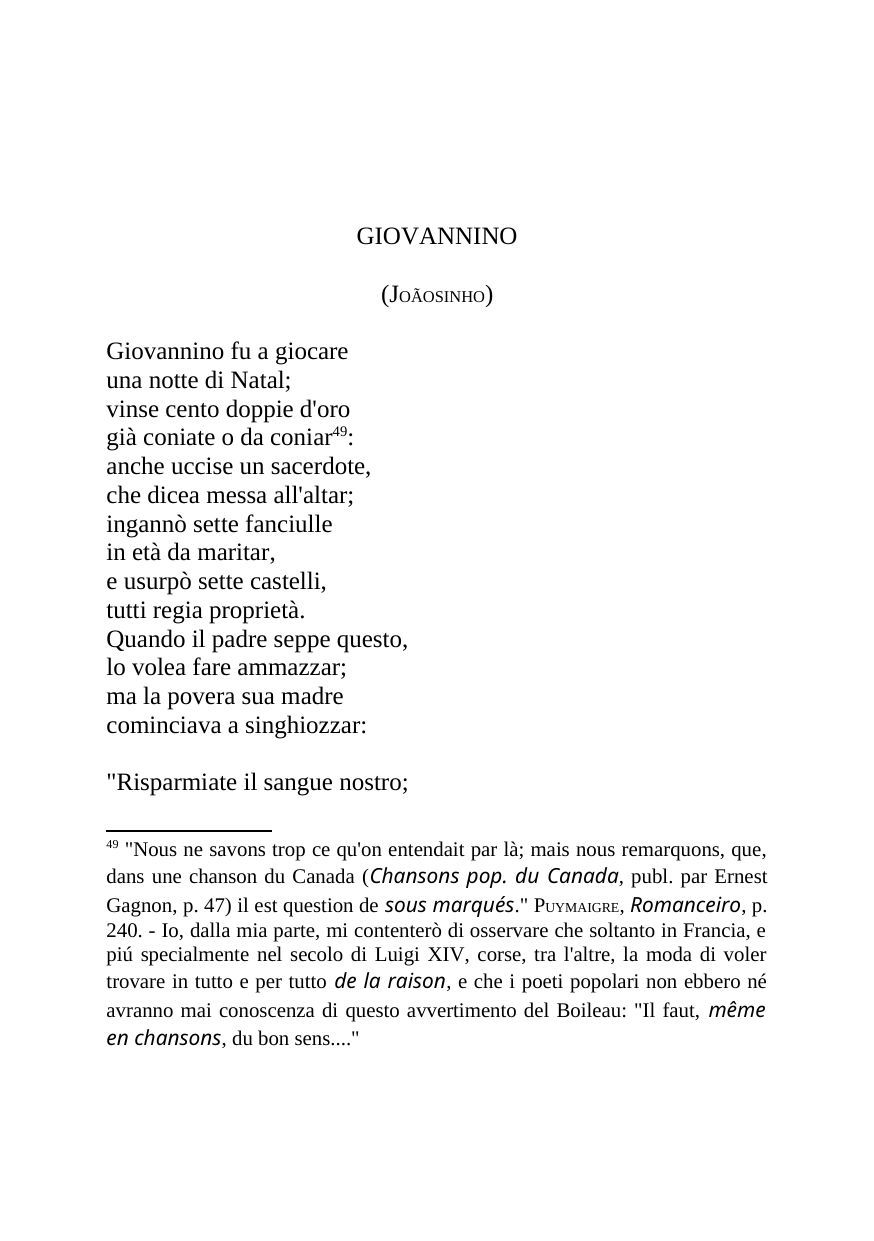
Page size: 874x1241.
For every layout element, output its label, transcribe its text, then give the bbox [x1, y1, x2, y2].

text e usurpò sette castelli, [106, 566, 768, 595]
text (Joãosinho) [106, 279, 768, 307]
text in età da maritar, [106, 537, 768, 566]
text tutti regia proprietà. [106, 595, 768, 624]
text Giovannino fu a giocare [106, 336, 768, 365]
text "Nous ne savons trop ce qu'on entendait par là; mais nous remarquons, que, dans une chanson du Canada (Chansons pop. du Canada, publ. par Ernest Gagnon, p. 47) il est question de sous marqués." Puymaigre, Romanceiro, p. 240. - Io, dalla mia parte, mi contenterò di osservare che soltanto in Francia, e piú specialmente nel secolo di Luigi XIV, corse, tra l'altre, la moda di voler trovare in tutto e per tutto de la raison, e che i poeti popolari non ebbero né avranno mai conoscenza di questo avvertimento del Boileau: "Il faut, même en chansons, du bon sens...." [106, 837, 768, 1052]
text Quando il padre seppe questo, [106, 624, 768, 652]
text già coniate o da coniar: [106, 422, 768, 451]
text GIOVANNINO [106, 221, 768, 250]
text cominciava a singhiozzar: [106, 710, 768, 739]
text ma la povera sua madre [106, 681, 768, 710]
text che dicea messa all'altar; [106, 480, 768, 509]
text "Risparmiate il sangue nostro; [106, 767, 768, 796]
text lo volea fare ammazzar; [106, 652, 768, 681]
text vinse cento doppie d'oro [106, 394, 768, 422]
text anche uccise un sacerdote, [106, 451, 768, 480]
text una notte di Natal; [106, 365, 768, 394]
text ingannò sette fanciulle [106, 509, 768, 537]
